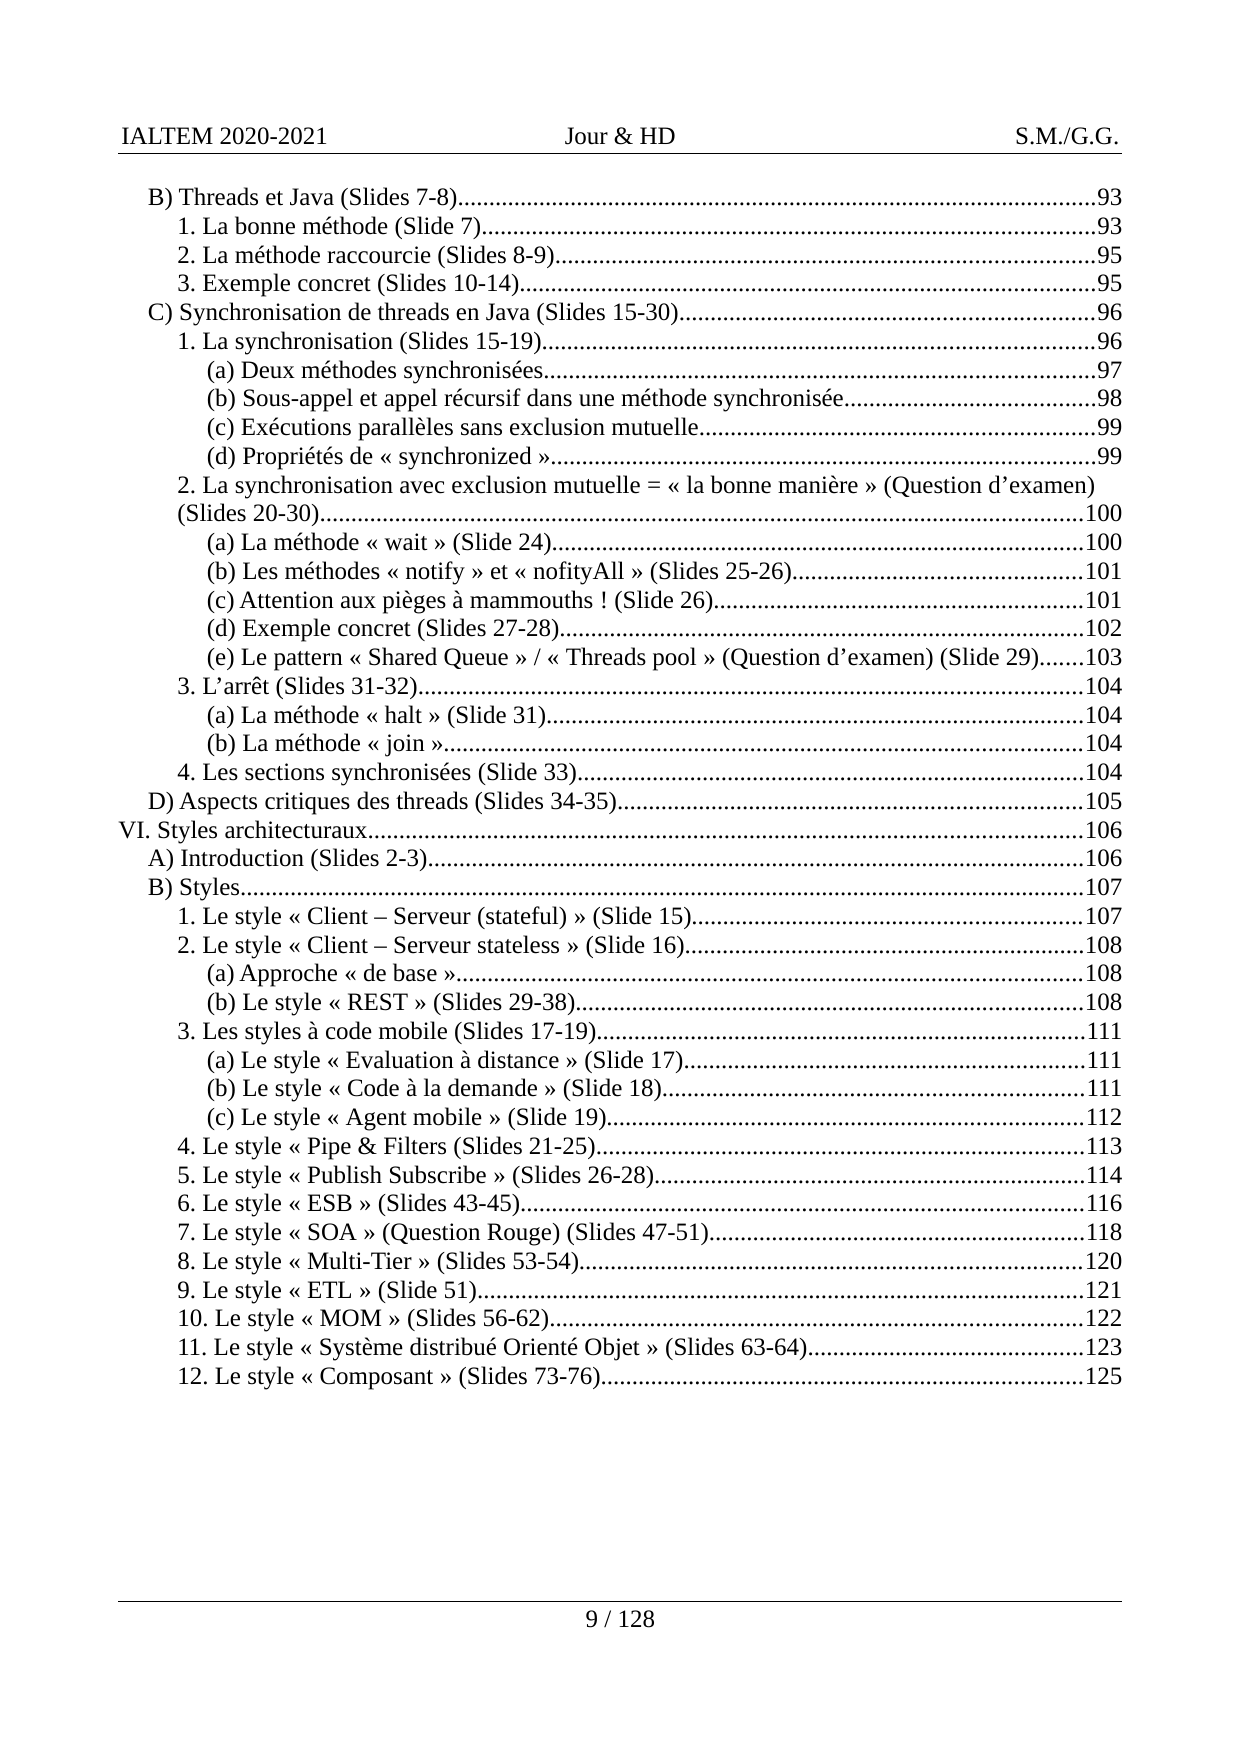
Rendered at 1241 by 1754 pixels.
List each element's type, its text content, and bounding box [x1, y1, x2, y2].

text (a) La méthode « wait » (Slide 24) 100 [207, 527, 1122, 556]
text 2. La méthode raccourcie (Slides 8-9) 95 [177, 240, 1122, 268]
text 1. Le style « Client – Serveur (stateful) » (Slide 15) 107 [177, 901, 1122, 930]
text A) Introduction (Slides 2-3) 106 [148, 843, 1122, 872]
text (a) Deux méthodes synchronisées 97 [207, 355, 1122, 383]
text (c) Exécutions parallèles sans exclusion mutuelle 99 [207, 412, 1122, 441]
text (b) Le style « Code à la demande » (Slide 18) 111 [207, 1073, 1122, 1102]
text 1. La bonne méthode (Slide 7) 93 [177, 211, 1122, 240]
text 5. Le style « Publish Subscribe » (Slides 26-28) 114 [177, 1160, 1122, 1188]
text VI. Styles architecturaux 106 [118, 815, 1122, 843]
text (b) Le style « REST » (Slides 29-38) 108 [207, 987, 1122, 1016]
text 10. Le style « MOM » (Slides 56-62) 122 [177, 1303, 1122, 1332]
text 7. Le style « SOA » (Question Rouge) (Slides 47-51) 118 [177, 1217, 1122, 1246]
text 9. Le style « ETL » (Slide 51) 121 [177, 1275, 1122, 1303]
text 11. Le style « Système distribué Orienté Objet » (Slides 63-64) 123 [177, 1332, 1122, 1361]
text D) Aspects critiques des threads (Slides 34-35) 105 [148, 786, 1122, 815]
text 3. Les styles à code mobile (Slides 17-19) 111 [177, 1016, 1122, 1045]
text B) Styles 107 [148, 872, 1122, 901]
text B) Threads et Java (Slides 7-8) 93 [148, 182, 1122, 211]
text (a) Le style « Evaluation à distance » (Slide 17) 111 [207, 1045, 1122, 1073]
text (b) La méthode « join » 104 [207, 728, 1122, 757]
text (a) La méthode « halt » (Slide 31) 104 [207, 700, 1122, 728]
text (a) Approche « de base » 108 [207, 958, 1122, 987]
text 2. La synchronisation avec exclusion mutuelle = « la bonne manière » (Question d’examen) (Slides 20-30) 100 [177, 470, 1122, 527]
text (e) Le pattern « Shared Queue » / « Threads pool » (Question d’examen) (Slide 29) 103 [207, 642, 1122, 671]
text (b) Les méthodes « notify » et « nofityAll » (Slides 25-26) 101 [207, 556, 1122, 585]
text (d) Exemple concret (Slides 27-28) 102 [207, 613, 1122, 642]
text 8. Le style « Multi-Tier » (Slides 53-54) 120 [177, 1246, 1122, 1275]
text C) Synchronisation de threads en Java (Slides 15-30) 96 [148, 297, 1122, 326]
text 3. Exemple concret (Slides 10-14) 95 [177, 268, 1122, 297]
text 2. Le style « Client – Serveur stateless » (Slide 16) 108 [177, 930, 1122, 958]
text (c) Le style « Agent mobile » (Slide 19) 112 [207, 1102, 1122, 1131]
text 12. Le style « Composant » (Slides 73-76) 125 [177, 1361, 1122, 1390]
text 4. Le style « Pipe & Filters (Slides 21-25) 113 [177, 1131, 1122, 1160]
text (c) Attention aux pièges à mammouths ! (Slide 26) 101 [207, 585, 1122, 613]
text 4. Les sections synchronisées (Slide 33) 104 [177, 757, 1122, 786]
text 1. La synchronisation (Slides 15-19) 96 [177, 326, 1122, 355]
text 6. Le style « ESB » (Slides 43-45) 116 [177, 1188, 1122, 1217]
text 3. L’arrêt (Slides 31-32) 104 [177, 671, 1122, 700]
text (b) Sous-appel et appel récursif dans une méthode synchronisée 98 [207, 383, 1122, 412]
text (d) Propriétés de « synchronized » 99 [207, 441, 1122, 470]
